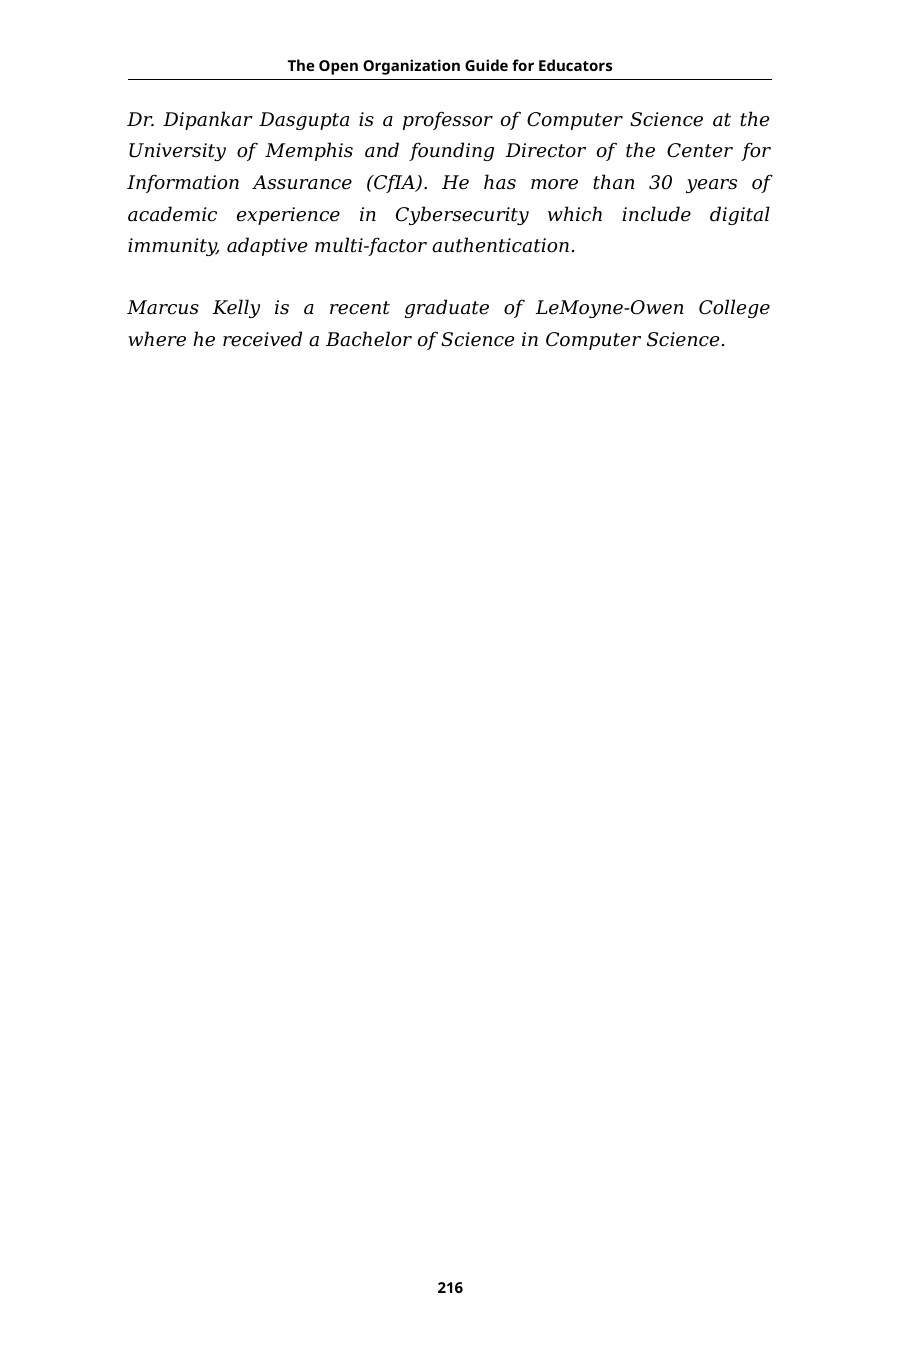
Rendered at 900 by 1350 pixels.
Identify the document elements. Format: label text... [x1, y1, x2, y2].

text Dr. Dipankar Dasgupta is a professor of Computer Science at the University of Memphis and founding Director of the Center for Information Assurance (CfIA). He has more than 30 years of academic experience in Cybersecurity which include digital immunity, adaptive multi-factor authentication. [127, 109, 772, 257]
text Marcus Kelly is a recent graduate of LeMoyne-Owen College where he received a Bachelor of Science in Computer Science. [127, 297, 772, 351]
